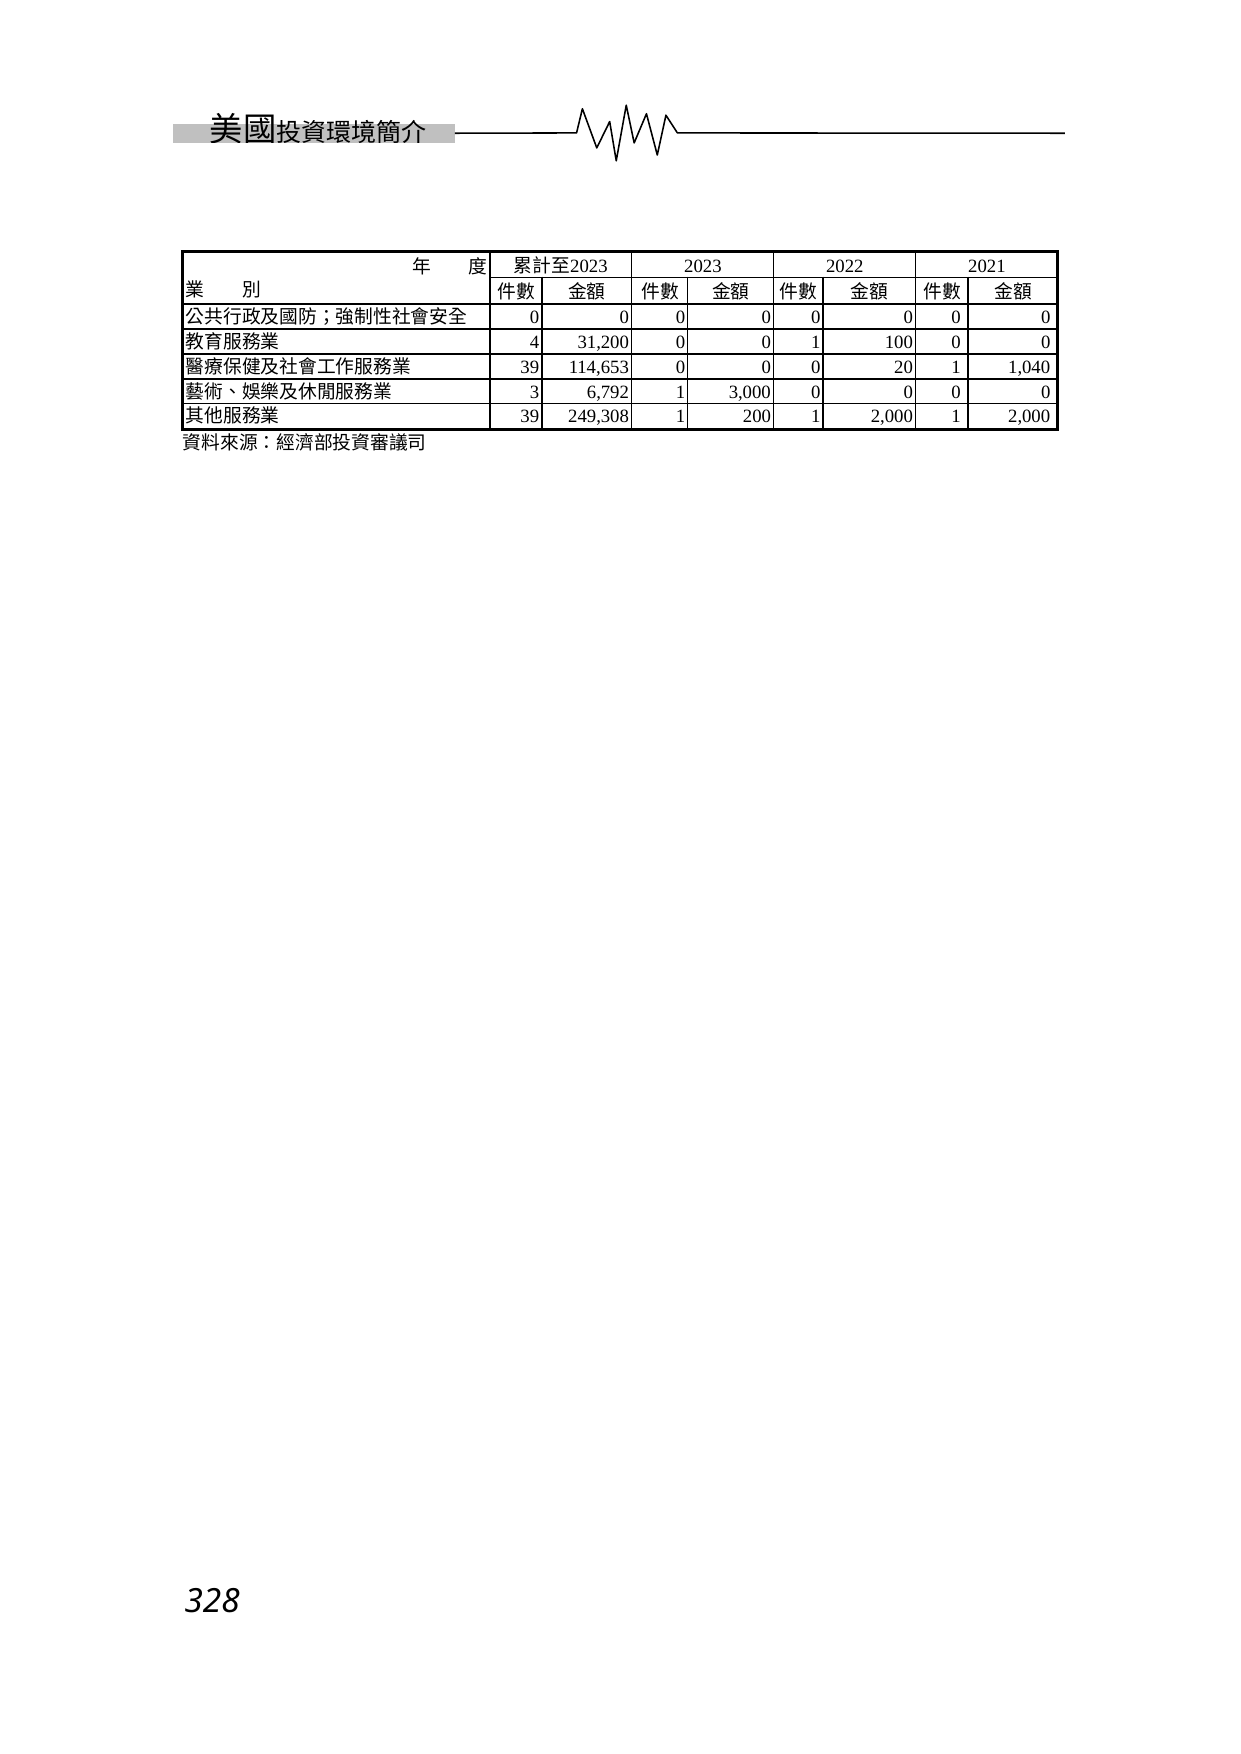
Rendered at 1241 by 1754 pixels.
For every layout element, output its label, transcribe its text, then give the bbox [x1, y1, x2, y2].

table_cell 31,200 [543, 330, 631, 353]
table_cell 0 [916, 305, 967, 328]
table_cell 0 [774, 305, 822, 328]
table_cell 0 [916, 330, 967, 353]
table_cell 0 [774, 355, 822, 378]
table_cell 0 [632, 330, 687, 353]
table_header 2022 [774, 253, 915, 277]
table_cell 114,653 [543, 355, 631, 378]
table_cell 金額 [688, 278, 773, 303]
table_cell 2,000 [969, 404, 1056, 428]
table_cell 3 [491, 380, 541, 403]
table_cell 0 [491, 305, 541, 328]
table_cell 0 [632, 305, 687, 328]
table_cell 0 [969, 380, 1056, 403]
table_cell 0 [543, 305, 631, 328]
table_cell 金額 [969, 278, 1056, 303]
table_cell 2,000 [824, 404, 915, 428]
table_cell 0 [969, 305, 1056, 328]
table_header 2021 [916, 253, 1056, 277]
table_cell 39 [491, 355, 541, 378]
table_cell 1,040 [969, 355, 1056, 378]
table_cell 1 [632, 404, 687, 428]
table_cell 金額 [543, 278, 631, 303]
table_cell 藝術、娛樂及休閒服務業 [184, 380, 489, 403]
table_cell 件數 [491, 278, 541, 303]
table_header 年 度 業 別 [184, 253, 489, 303]
table_cell 39 [491, 404, 541, 428]
table_cell 6,792 [543, 380, 631, 403]
table_cell 1 [774, 404, 822, 428]
table_cell 件數 [916, 278, 967, 303]
table_cell 醫療保健及社會工作服務業 [184, 355, 489, 378]
table_cell 100 [824, 330, 915, 353]
text 資料來源：經濟部投資審議司 [183, 431, 1058, 454]
table_cell 教育服務業 [184, 330, 489, 353]
table_cell 3,000 [688, 380, 773, 403]
table_header 2023 [632, 253, 773, 277]
table_cell 1 [774, 330, 822, 353]
table_cell 1 [916, 404, 967, 428]
table_cell 1 [916, 355, 967, 378]
table_cell 0 [632, 355, 687, 378]
table_cell 1 [632, 380, 687, 403]
table_cell 件數 [774, 278, 822, 303]
table_cell 0 [688, 305, 773, 328]
table_cell 0 [969, 330, 1056, 353]
table_cell 其他服務業 [184, 404, 489, 428]
table_cell 4 [491, 330, 541, 353]
table_cell 0 [916, 380, 967, 403]
table_cell 0 [774, 380, 822, 403]
table_cell 20 [824, 355, 915, 378]
table_cell 0 [688, 355, 773, 378]
table_cell 公共行政及國防；強制性社會安全 [184, 305, 489, 328]
table_cell 金額 [824, 278, 915, 303]
table_cell 0 [688, 330, 773, 353]
table_cell 0 [824, 305, 915, 328]
table_cell 件數 [632, 278, 687, 303]
table_cell 249,308 [543, 404, 631, 428]
table_cell 200 [688, 404, 773, 428]
table_cell 0 [824, 380, 915, 403]
table_header 累計至2023 [491, 253, 631, 277]
